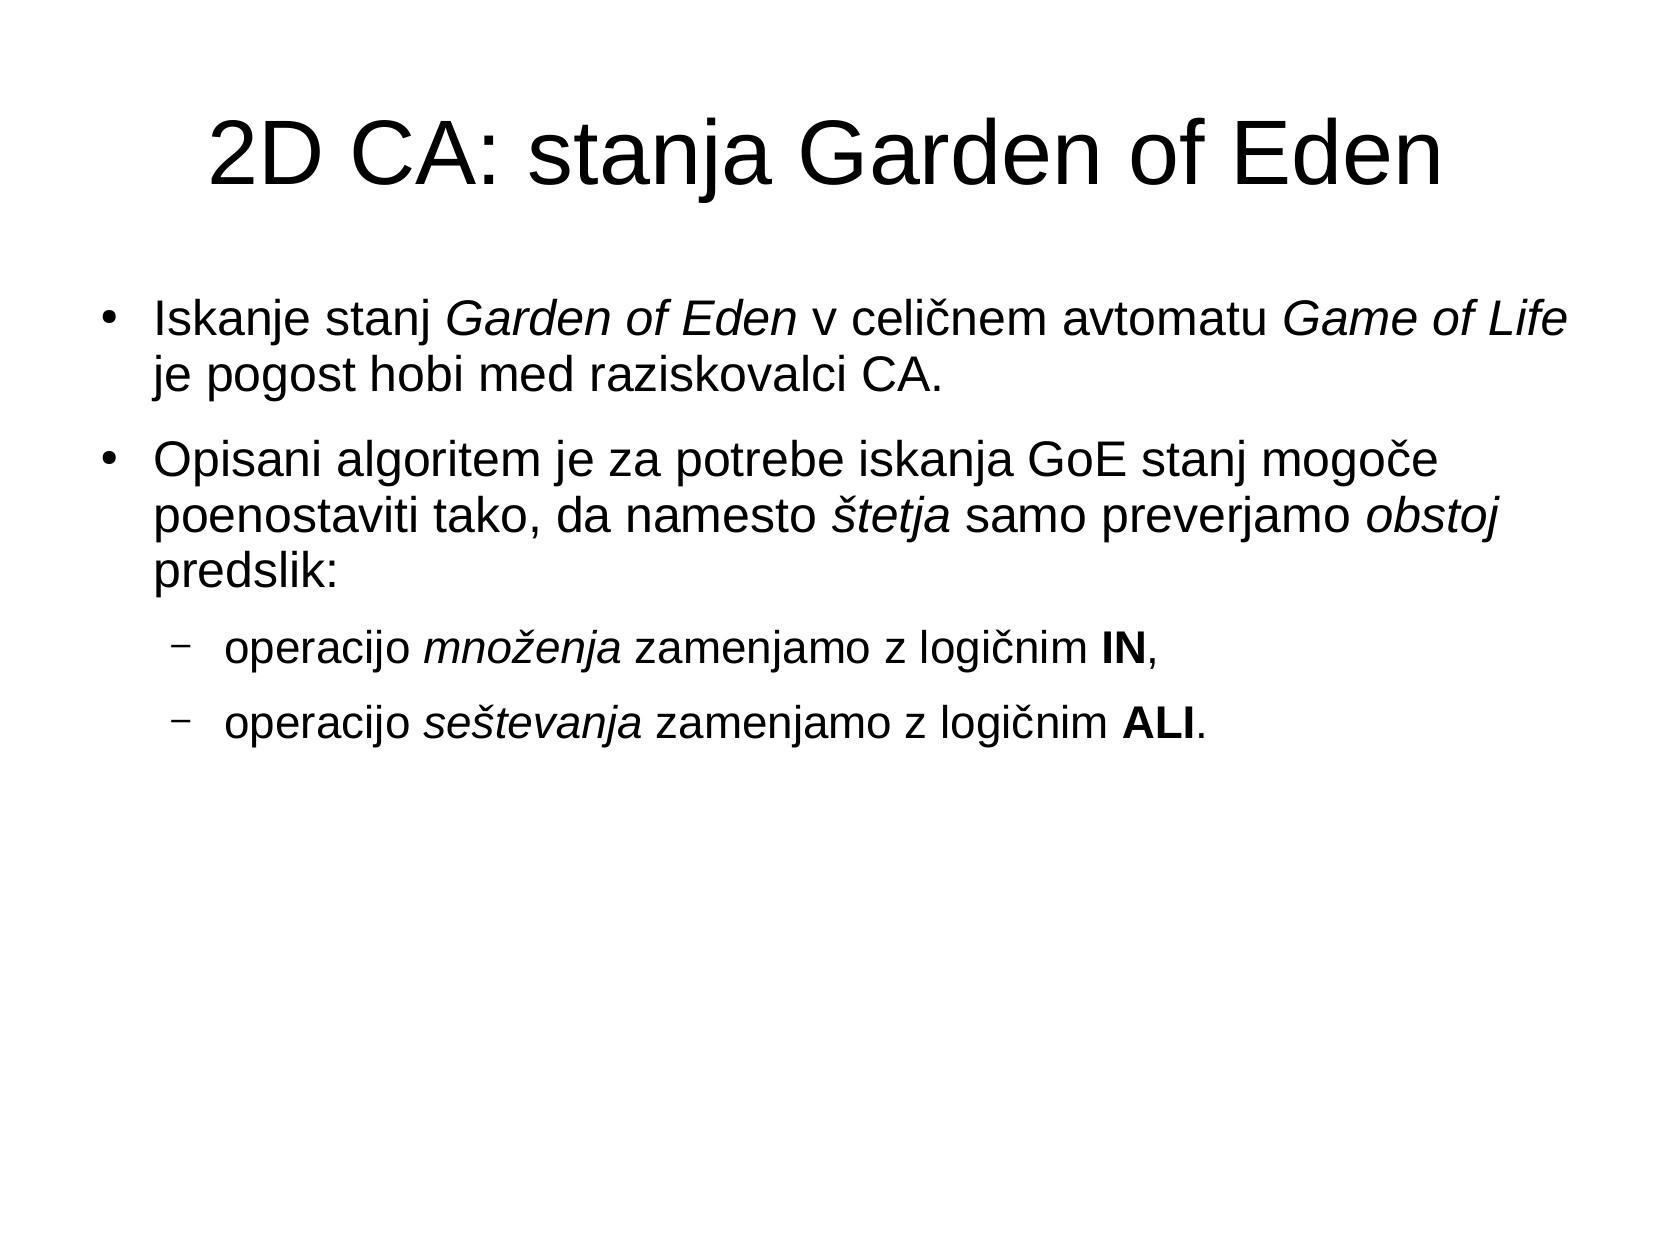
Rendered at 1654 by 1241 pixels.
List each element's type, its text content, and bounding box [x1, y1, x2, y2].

title 2D CA: stanja Garden of Eden [82, 49, 1571, 257]
list Iskanje stanj Garden of Eden v celičnem avtomatu Game of Life je pogost hobi med raziskovalci CA. Opisani algoritem je za potrebe iskanja GoE stanj mogoče poenostaviti tako, da namesto štetja samo preverjamo obstoj predslik: operacijo množenja zamenjamo z logičnim IN, operacijo seštevanja zamenjamo z logičnim ALI. [82, 290, 1571, 1010]
